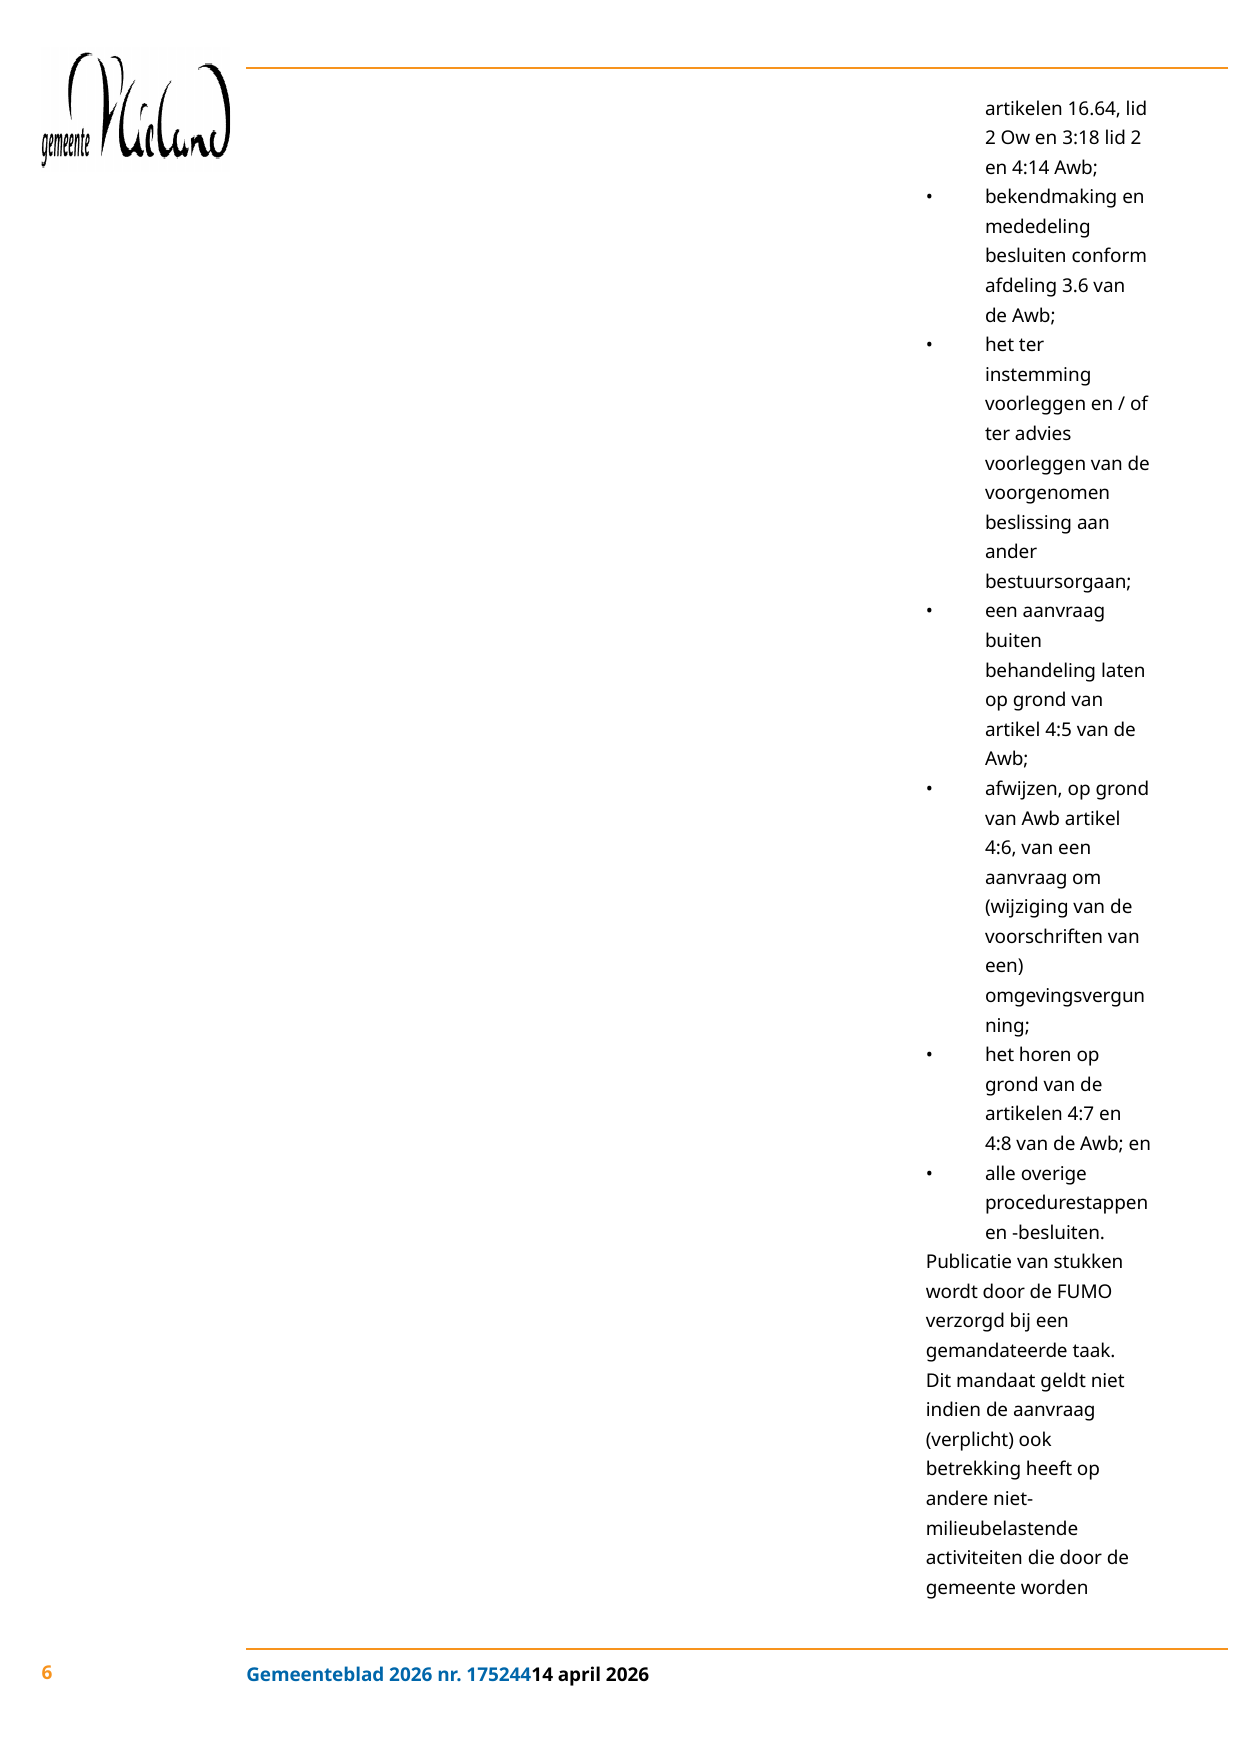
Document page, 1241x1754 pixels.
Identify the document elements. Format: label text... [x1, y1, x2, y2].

table_cell [700, 95, 926, 1600]
table_cell [474, 95, 700, 1600]
table_cell [248, 95, 474, 1600]
picture [41, 47, 231, 172]
table_cell artikelen 16.64, lid 2 Ow en 3:18 lid 2 en 4:14 Awb; bekendmaking en mededeling besluiten conform afdeling 3.6 van de Awb; het ter instemming voorleggen en / of ter advies voorleggen van de voorgenomen beslissing aan ander bestuursorgaan; een aanvraag buiten behandeling laten op grond van artikel 4:5 van de Awb; afwijzen, op grond van Awb artikel 4:6, van een aanvraag om (wijziging van de voorschriften van een) omgevingsvergunning; het horen op grond van de artikelen 4:7 en 4:8 van de Awb; en alle overige procedurestappen en -besluiten. Publicatie van stukken wordt door de FUMO verzorgd bij een gemandateerde taak. Dit mandaat geldt niet indien de aanvraag (verplicht) ook betrekking heeft op andere niet-milieubelastende activiteiten die door de gemeente worden [926, 95, 1152, 1600]
